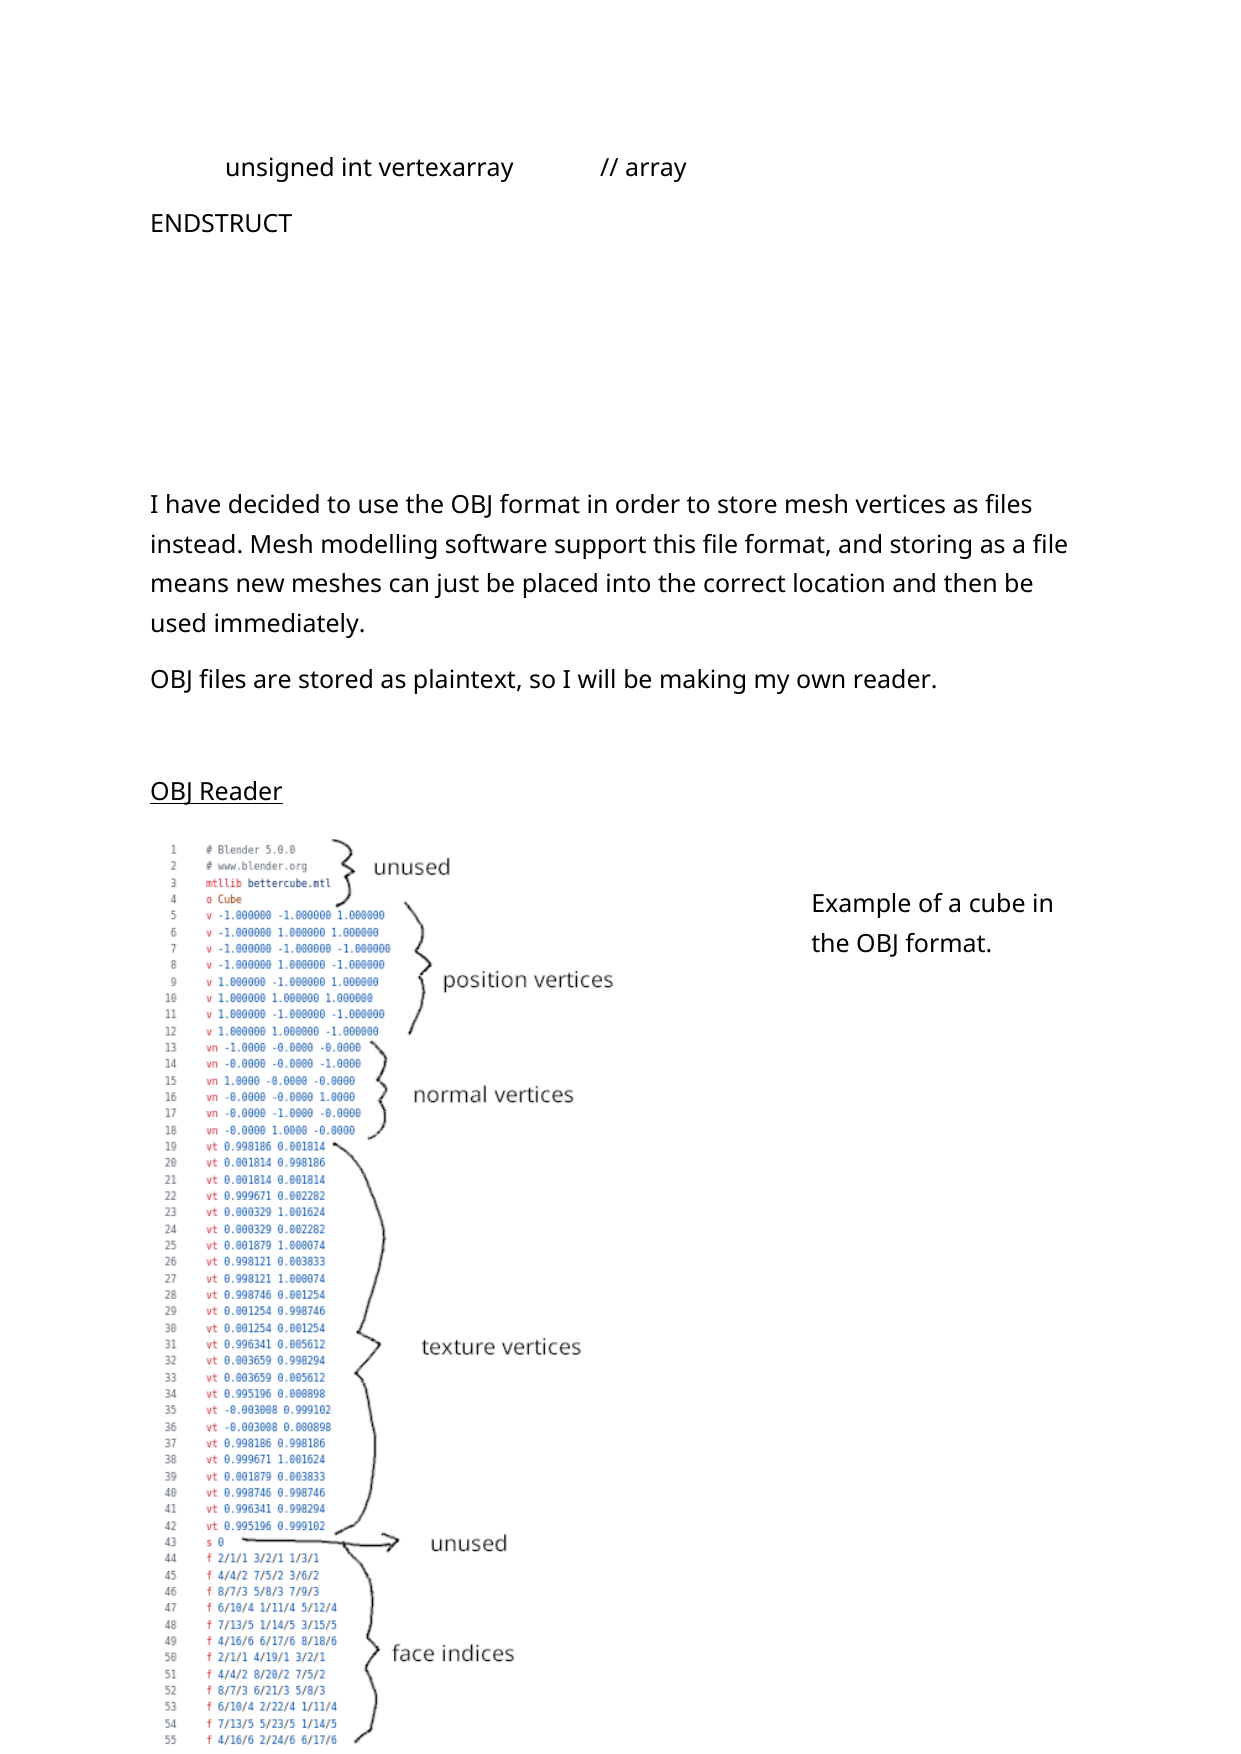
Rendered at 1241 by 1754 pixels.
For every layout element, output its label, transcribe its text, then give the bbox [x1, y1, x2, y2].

text Example of a cube in the OBJ format. [811, 886, 1090, 959]
text OBJ Reader [150, 774, 1090, 808]
text I have decided to use the OBJ format in order to store mesh vertices as files instead. Mesh modelling software support this file format, and storing as a file means new meshes can just be placed into the correct location and then be used immediately. [150, 487, 1090, 639]
picture [142, 839, 811, 1754]
text ENDSTRUCT [150, 206, 1090, 240]
text unsigned int vertexarray // array [150, 150, 1090, 184]
text OBJ files are stored as plaintext, so I will be making my own reader. [150, 661, 1090, 696]
